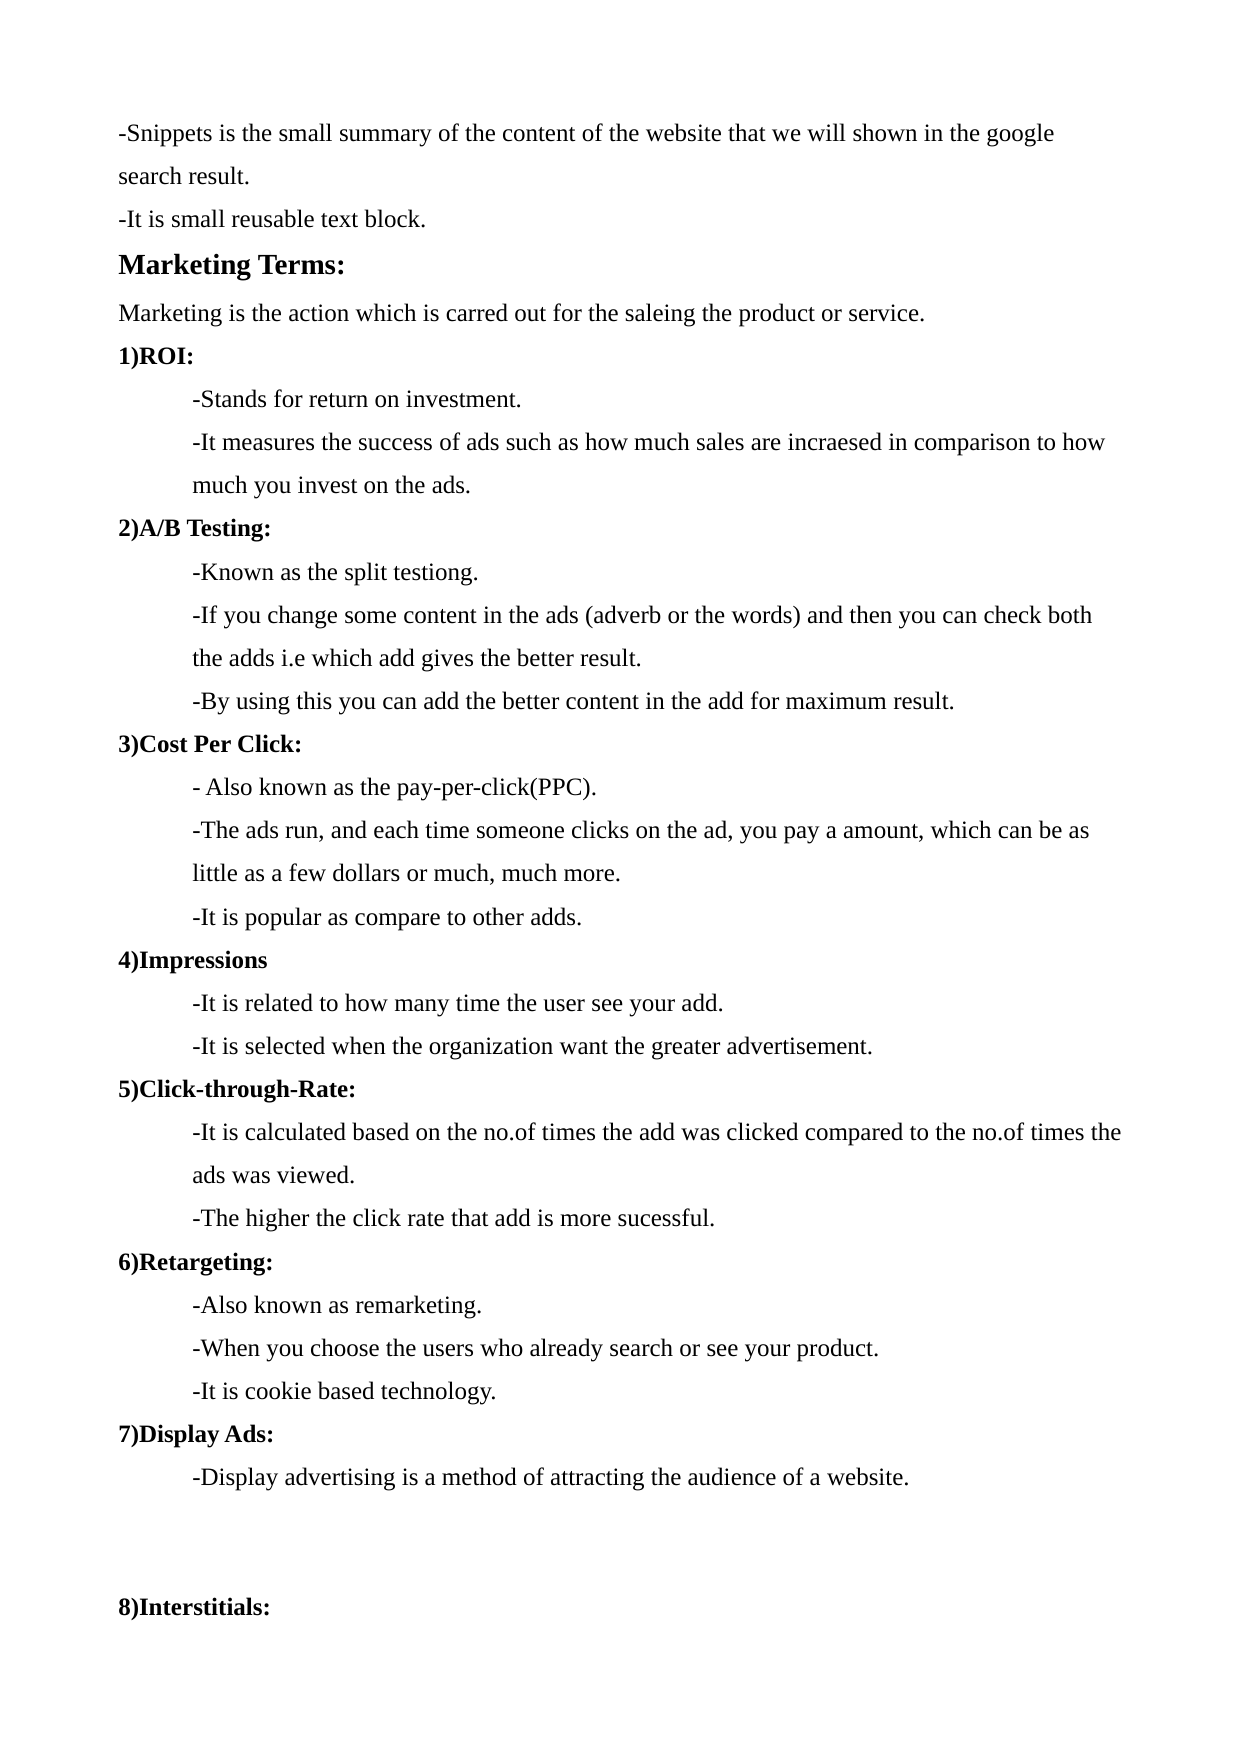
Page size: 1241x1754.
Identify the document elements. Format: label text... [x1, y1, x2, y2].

text 7)Display Ads: [118, 1419, 1122, 1448]
text -It is popular as compare to other adds. [118, 902, 1122, 930]
text -It is small reusable text block. [118, 204, 1122, 233]
text -Display advertising is a method of attracting the audience of a website. [118, 1462, 1122, 1491]
text -Stands for return on investment. [118, 384, 1122, 413]
text 4)Impressions [118, 945, 1122, 973]
text -It measures the success of ads such as how much sales are incraesed in comparison to how much you invest on the ads. [118, 427, 1122, 499]
text -When you choose the users who already search or see your product. [118, 1333, 1122, 1362]
text 5)Click-through-Rate: [118, 1074, 1122, 1103]
text -Also known as remarketing. [118, 1290, 1122, 1318]
text Marketing is the action which is carred out for the saleing the product or service. [118, 298, 1122, 327]
text 1)ROI: [118, 341, 1122, 370]
text -Snippets is the small summary of the content of the website that we will shown in the google search result. [118, 118, 1122, 190]
text -By using this you can add the better content in the add for maximum result. [118, 686, 1122, 715]
text 3)Cost Per Click: [118, 729, 1122, 758]
text 6)Retargeting: [118, 1247, 1122, 1275]
text -The higher the click rate that add is more sucessful. [118, 1203, 1122, 1232]
text -It is cookie based technology. [118, 1376, 1122, 1405]
text -It is selected when the organization want the greater advertisement. [118, 1031, 1122, 1060]
text 8)Interstitials: [118, 1592, 1122, 1620]
text Marketing Terms: [118, 247, 1122, 281]
text -It is calculated based on the no.of times the add was clicked compared to the no.of times the ads was viewed. [118, 1117, 1122, 1189]
text -Known as the split testiong. [118, 557, 1122, 585]
text -It is related to how many time the user see your add. [118, 988, 1122, 1017]
text -The ads run, and each time someone clicks on the ad, you pay a amount, which can be as little as a few dollars or much, much more. [118, 815, 1122, 887]
text -If you change some content in the ads (adverb or the words) and then you can check both the adds i.e which add gives the better result. [118, 600, 1122, 672]
text 2)A/B Testing: [118, 513, 1122, 542]
text - Also known as the pay-per-click(PPC). [118, 772, 1122, 801]
